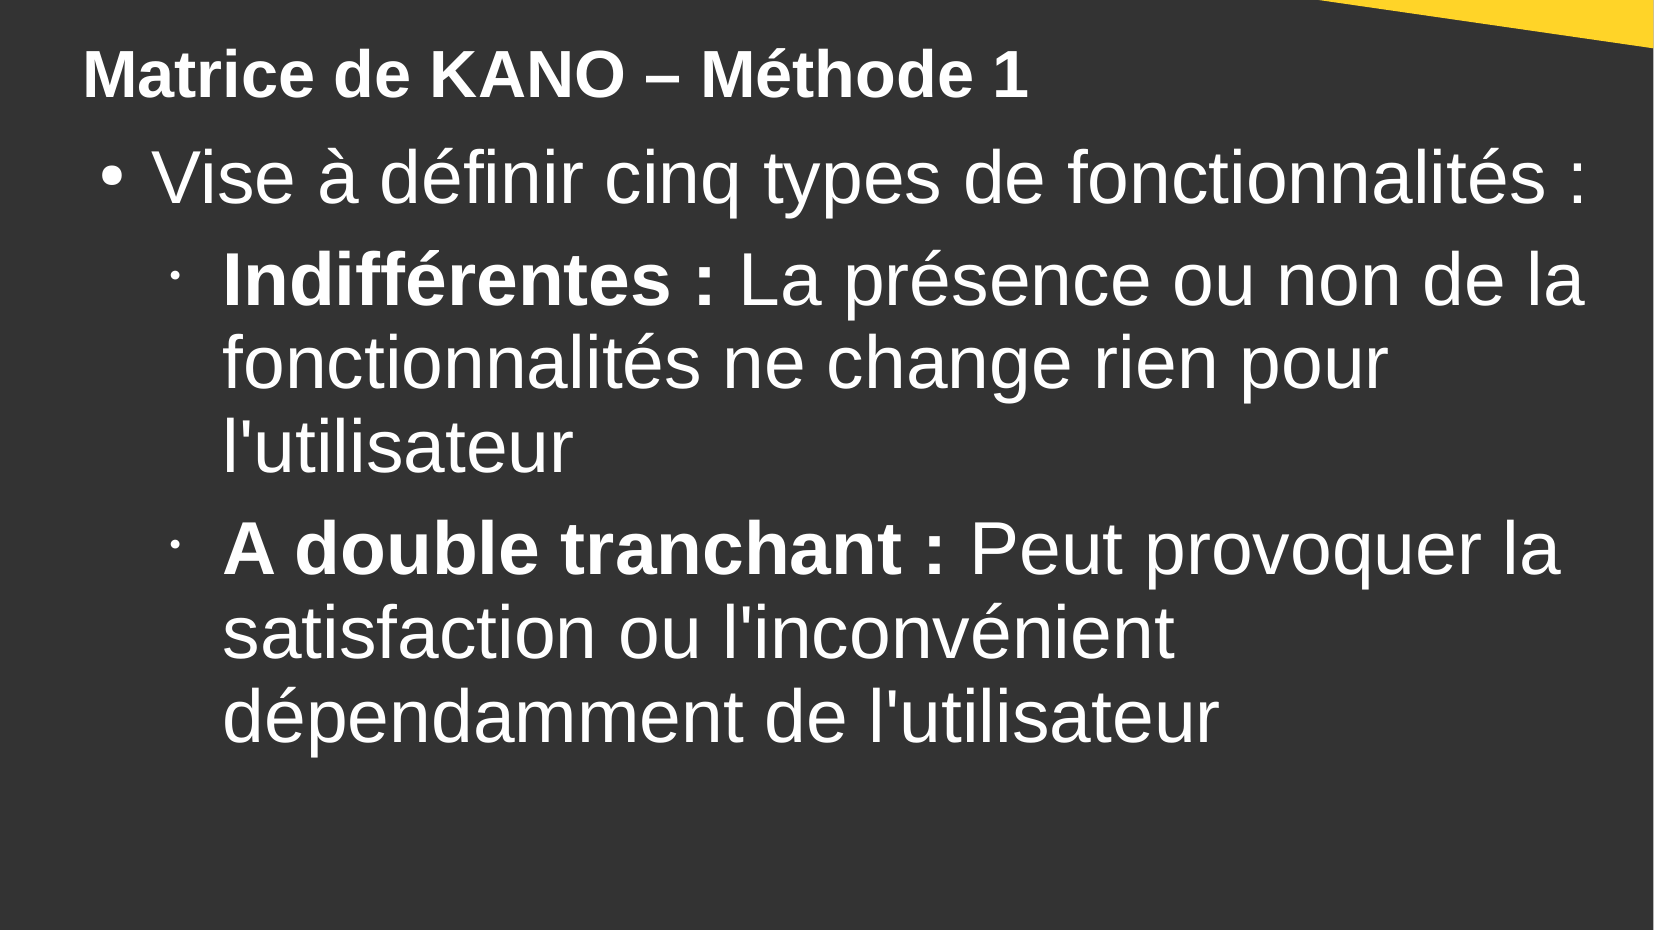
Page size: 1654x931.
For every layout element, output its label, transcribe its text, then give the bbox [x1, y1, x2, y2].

list Vise à définir cinq types de fonctionnalités : Indifférentes : La présence ou non de la fonctionnalités ne change rien pour l'utilisateur A double tranchant : Peut provoquer la satisfaction ou l'inconvénient dépendamment de l'utilisateur [80, 135, 1620, 792]
text_box [1318, 0, 1654, 49]
title Matrice de KANO – Méthode 1 [82, 37, 1571, 122]
